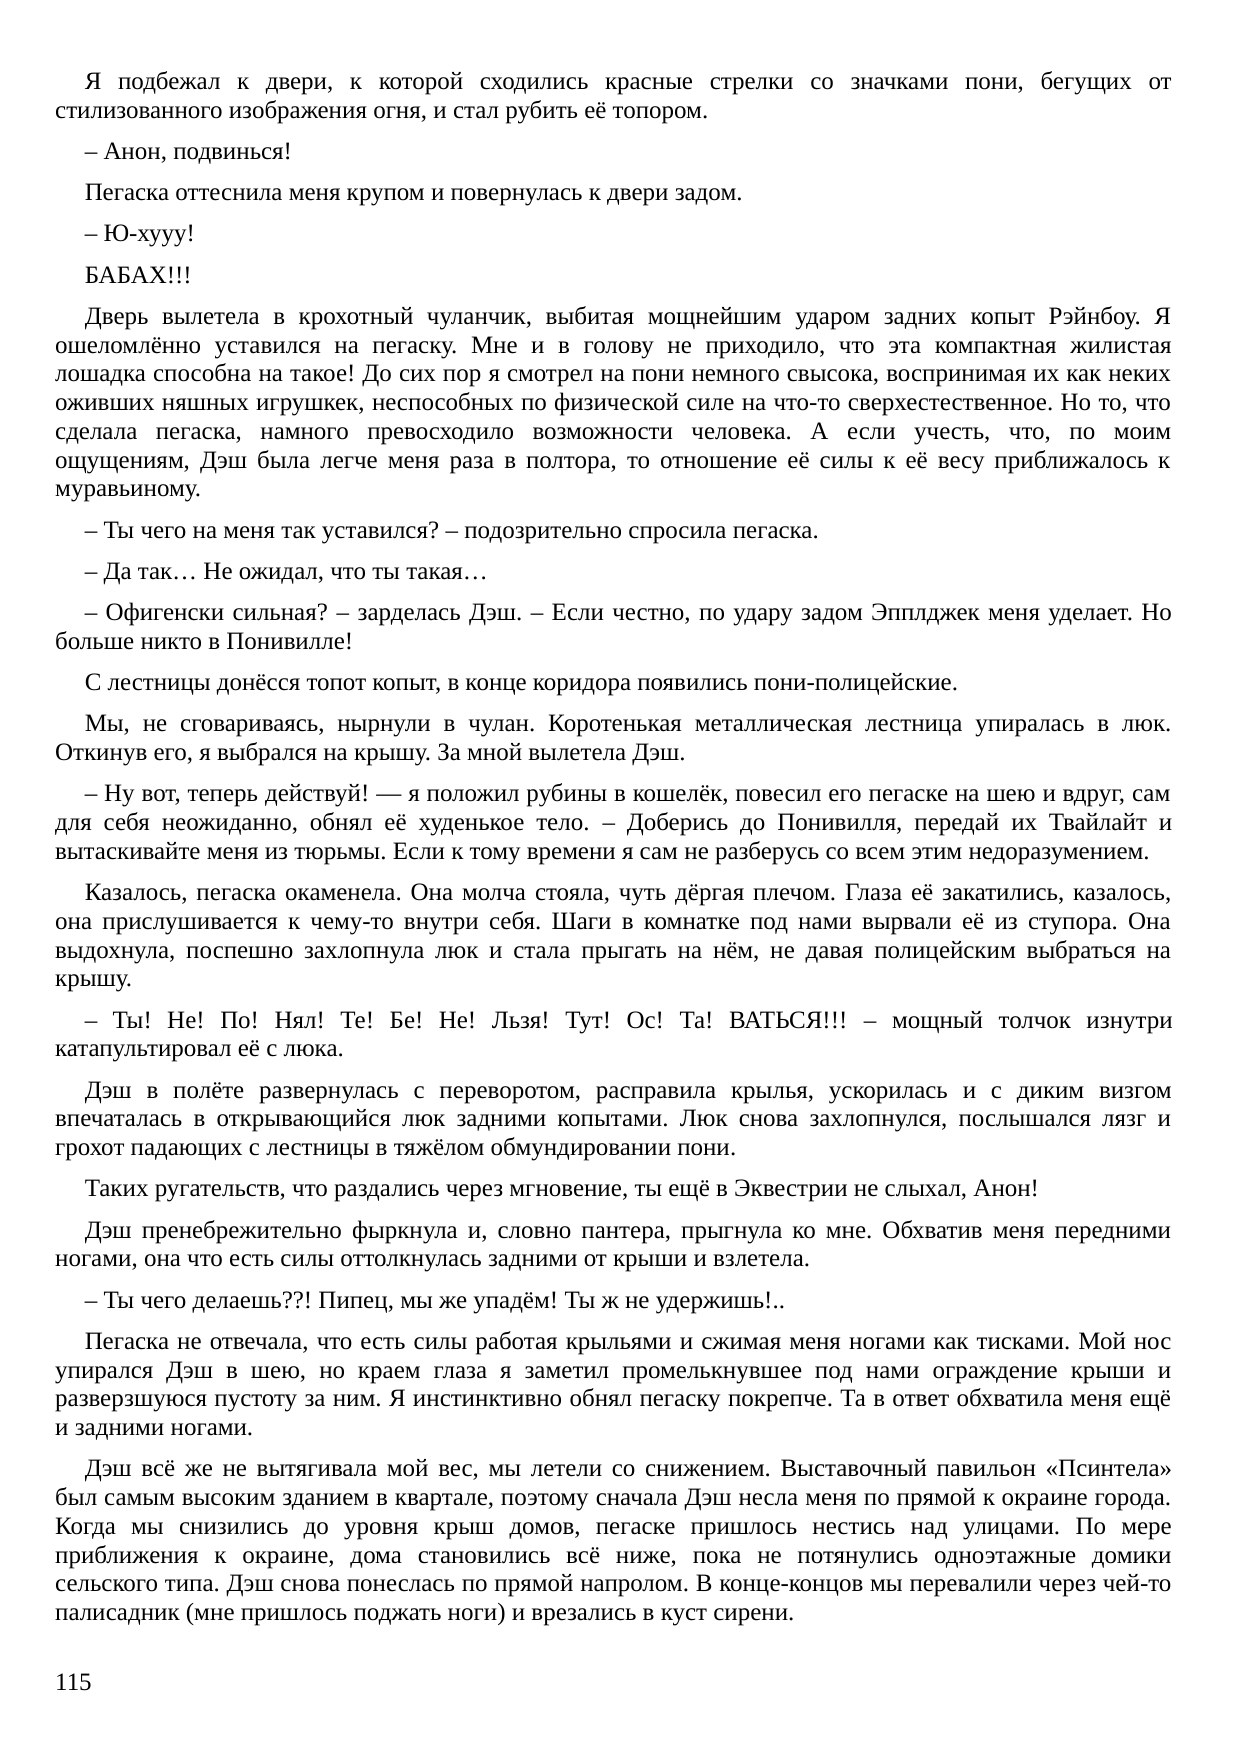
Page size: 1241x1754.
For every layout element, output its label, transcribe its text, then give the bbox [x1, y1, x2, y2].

text БАБАХ!!! [55, 260, 1173, 288]
text – Ты чего на меня так уставился? – подозрительно спросила пегаска. [55, 515, 1173, 543]
text С лестницы донёсся топот копыт, в конце коридора появились пони-полицейские. [55, 667, 1173, 696]
text – Да так… Не ожидал, что ты такая… [55, 556, 1173, 585]
text Мы, не сговариваясь, нырнули в чулан. Коротенькая металлическая лестница упиралась в люк. Откинув его, я выбрался на крышу. За мной вылетела Дэш. [55, 708, 1173, 766]
text – Анон, подвинься! [55, 136, 1173, 165]
text Я подбежал к двери, к которой сходились красные стрелки со значками пони, бегущих от стилизованного изображения огня, и стал рубить её топором. [55, 66, 1173, 123]
text Пегаска оттеснила меня крупом и повернулась к двери задом. [55, 177, 1173, 206]
text – Ты чего делаешь??! Пипец, мы же упадём! Ты ж не удержишь!.. [55, 1285, 1173, 1313]
text – Ты! Не! По! Нял! Те! Бе! Не! Льзя! Тут! Ос! Та! ВАТЬСЯ!!! – мощный толчок изнутри катапультировал её с люка. [55, 1005, 1173, 1062]
text – Ю-хууу! [55, 218, 1173, 247]
text – Офигенски сильная? – зарделась Дэш. – Если честно, по удару задом Эпплджек меня уделает. Но больше никто в Понивилле! [55, 597, 1173, 655]
text Дэш в полёте развернулась с переворотом, расправила крылья, ускорилась и с диким визгом впечаталась в открывающийся люк задними копытами. Люк снова захлопнулся, послышался лязг и грохот падающих с лестницы в тяжёлом обмундировании пони. [55, 1075, 1173, 1161]
text Таких ругательств, что раздались через мгновение, ты ещё в Эквестрии не слыхал, Анон! [55, 1173, 1173, 1202]
text – Ну вот, теперь действуй! — я положил рубины в кошелёк, повесил его пегаске на шею и вдруг, сам для себя неожиданно, обнял её худенькое тело. – Доберись до Понивилля, передай их Твайлайт и вытаскивайте меня из тюрьмы. Если к тому времени я сам не разберусь со всем этим недоразумением. [55, 778, 1173, 865]
text Дверь вылетела в крохотный чуланчик, выбитая мощнейшим ударом задних копыт Рэйнбоу. Я ошеломлённо уставился на пегаску. Мне и в голову не приходило, что эта компактная жилистая лошадка способна на такое! До сих пор я смотрел на пони немного свысока, воспринимая их как неких оживших няшных игрушкек, неспособных по физической силе на что-то сверхестественное. Но то, что сделала пегаска, намного превосходило возможности человека. А если учесть, что, по моим ощущениям, Дэш была легче меня раза в полтора, то отношение её силы к её весу приближалось к муравьиному. [55, 301, 1173, 502]
text Дэш всё же не вытягивала мой вес, мы летели со снижением. Выставочный павильон «Псинтела» был самым высоким зданием в квартале, поэтому сначала Дэш несла меня по прямой к окраине города. Когда мы снизились до уровня крыш домов, пегаске пришлось нестись над улицами. По мере приближения к окраине, дома становились всё ниже, пока не потянулись одноэтажные домики сельского типа. Дэш снова понеслась по прямой напролом. В конце-концов мы перевалили через чей-то палисадник (мне пришлось поджать ноги) и врезались в куст сирени. [55, 1453, 1173, 1626]
text Пегаска не отвечала, что есть силы работая крыльями и сжимая меня ногами как тисками. Мой нос упирался Дэш в шею, но краем глаза я заметил промелькнувшее под нами ограждение крыши и разверзшуюся пустоту за ним. Я инстинктивно обнял пегаску покрепче. Та в ответ обхватила меня ещё и задними ногами. [55, 1326, 1173, 1441]
text Дэш пренебрежительно фыркнула и, словно пантера, прыгнула ко мне. Обхватив меня передними ногами, она что есть силы оттолкнулась задними от крыши и взлетела. [55, 1215, 1173, 1272]
text Казалось, пегаска окаменела. Она молча стояла, чуть дёргая плечом. Глаза её закатились, казалось, она прислушивается к чему-то внутри себя. Шаги в комнатке под нами вырвали её из ступора. Она выдохнула, поспешно захлопнула люк и стала прыгать на нём, не давая полицейским выбраться на крышу. [55, 877, 1173, 992]
